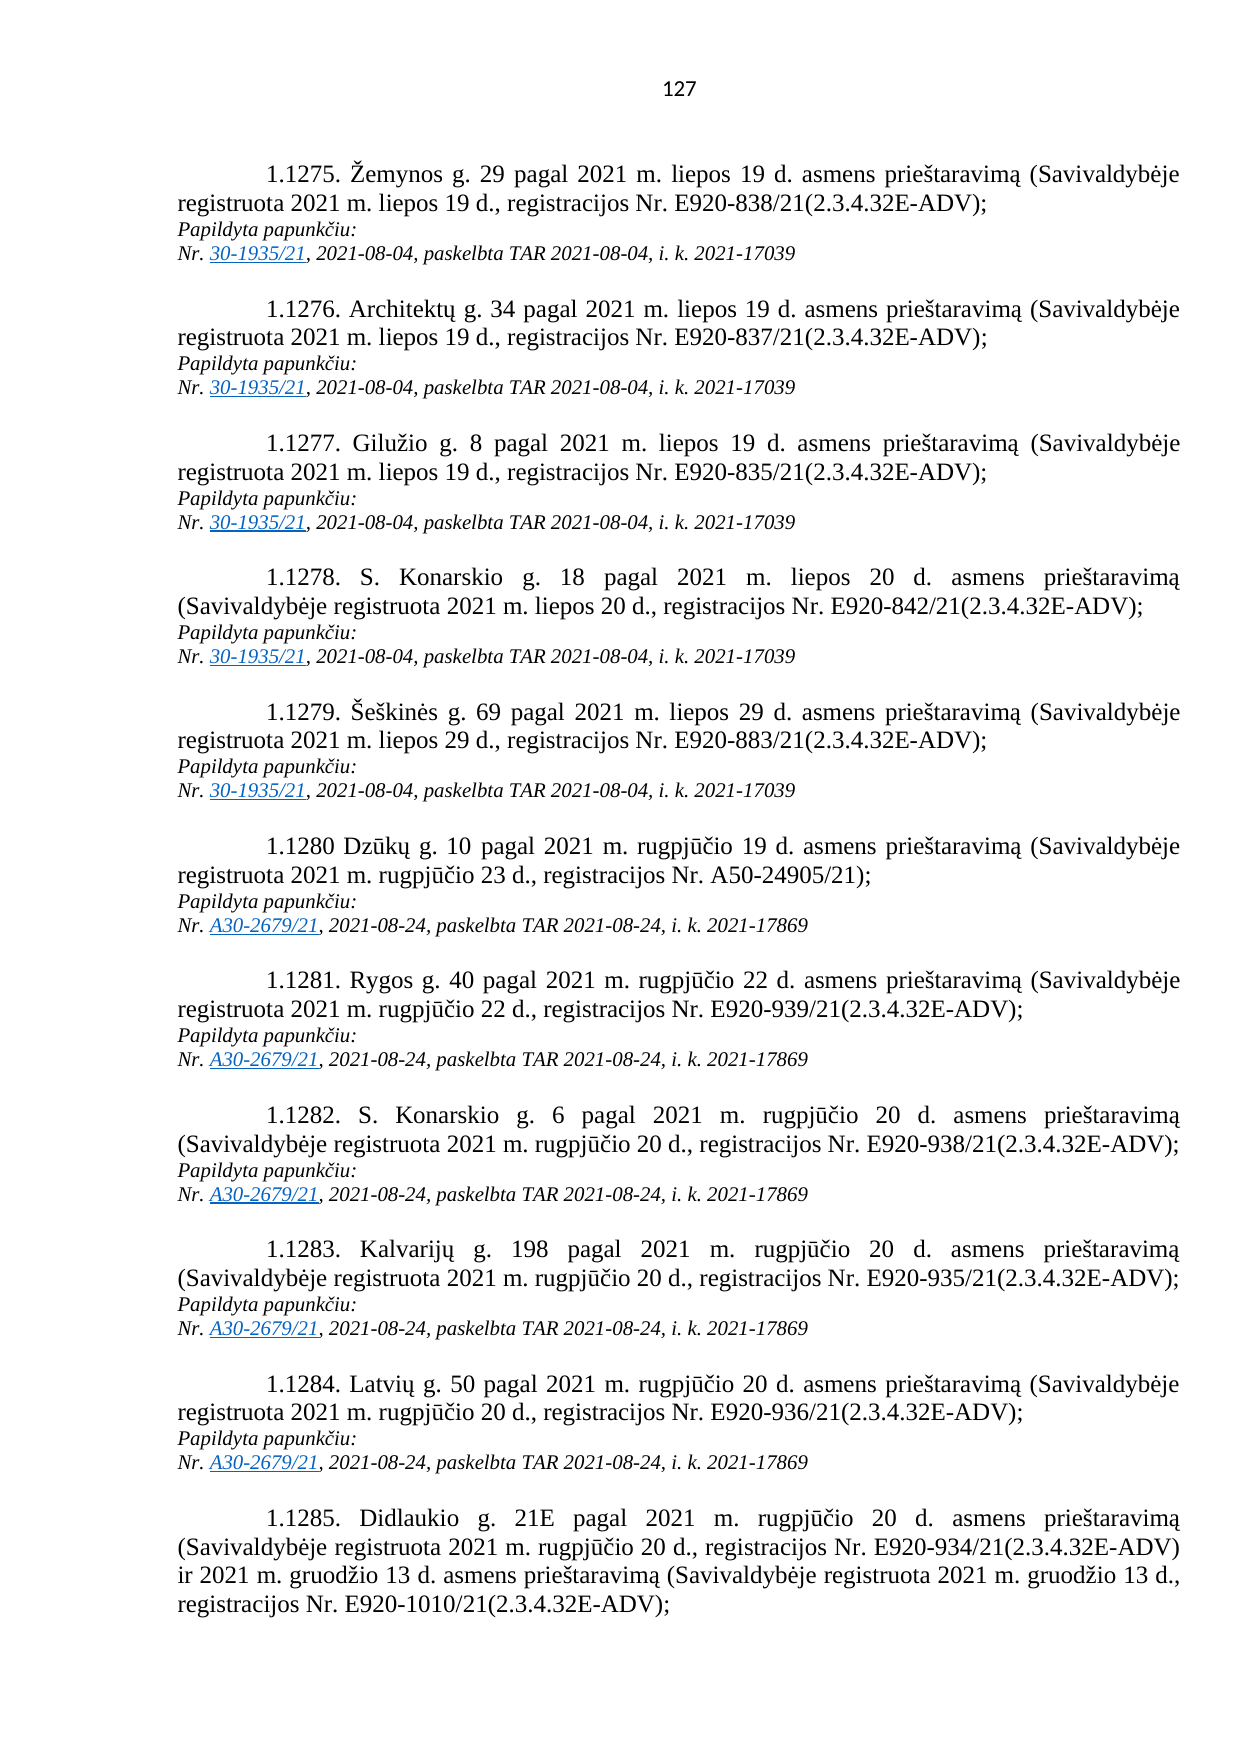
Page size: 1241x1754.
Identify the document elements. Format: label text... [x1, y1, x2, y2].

text 1.1280 Dzūkų g. 10 pagal 2021 m. rugpjūčio 19 d. asmens prieštaravimą (Savivaldybėje registruota 2021 m. rugpjūčio 23 d., registracijos Nr. A50-24905/21); [177, 831, 1181, 889]
text Papildyta papunkčiu: [177, 217, 1181, 241]
text Nr. A30-2679/21, 2021-08-24, paskelbta TAR 2021-08-24, i. k. 2021-17869 [177, 1182, 1181, 1206]
text 1.1282. S. Konarskio g. 6 pagal 2021 m. rugpjūčio 20 d. asmens prieštaravimą (Savivaldybėje registruota 2021 m. rugpjūčio 20 d., registracijos Nr. E920-938/21(2.3.4.32E-ADV); [177, 1100, 1181, 1157]
text Nr. 30-1935/21, 2021-08-04, paskelbta TAR 2021-08-04, i. k. 2021-17039 [177, 510, 1181, 534]
text 1.1284. Latvių g. 50 pagal 2021 m. rugpjūčio 20 d. asmens prieštaravimą (Savivaldybėje registruota 2021 m. rugpjūčio 20 d., registracijos Nr. E920-936/21(2.3.4.32E-ADV); [177, 1369, 1181, 1426]
text Nr. 30-1935/21, 2021-08-04, paskelbta TAR 2021-08-04, i. k. 2021-17039 [177, 375, 1181, 399]
text Nr. 30-1935/21, 2021-08-04, paskelbta TAR 2021-08-04, i. k. 2021-17039 [177, 778, 1181, 802]
text 1.1279. Šeškinės g. 69 pagal 2021 m. liepos 29 d. asmens prieštaravimą (Savivaldybėje registruota 2021 m. liepos 29 d., registracijos Nr. E920-883/21(2.3.4.32E-ADV); [177, 697, 1181, 754]
text Papildyta papunkčiu: [177, 889, 1181, 913]
text 1.1283. Kalvarijų g. 198 pagal 2021 m. rugpjūčio 20 d. asmens prieštaravimą (Savivaldybėje registruota 2021 m. rugpjūčio 20 d., registracijos Nr. E920-935/21(2.3.4.32E-ADV); [177, 1234, 1181, 1292]
text 1.1278. S. Konarskio g. 18 pagal 2021 m. liepos 20 d. asmens prieštaravimą (Savivaldybėje registruota 2021 m. liepos 20 d., registracijos Nr. E920-842/21(2.3.4.32E-ADV); [177, 562, 1181, 620]
text Papildyta papunkčiu: [177, 1292, 1181, 1316]
text 1.1285. Didlaukio g. 21E pagal 2021 m. rugpjūčio 20 d. asmens prieštaravimą (Savivaldybėje registruota 2021 m. rugpjūčio 20 d., registracijos Nr. E920-934/21(2.3.4.32E-ADV) ir 2021 m. gruodžio 13 d. asmens prieštaravimą (Savivaldybėje registruota 2021 m. gruodžio 13 d., registracijos Nr. E920-1010/21(2.3.4.32E-ADV); [177, 1503, 1181, 1618]
text Papildyta papunkčiu: [177, 1023, 1181, 1047]
text 1.1277. Gilužio g. 8 pagal 2021 m. liepos 19 d. asmens prieštaravimą (Savivaldybėje registruota 2021 m. liepos 19 d., registracijos Nr. E920-835/21(2.3.4.32E-ADV); [177, 428, 1181, 486]
text Nr. A30-2679/21, 2021-08-24, paskelbta TAR 2021-08-24, i. k. 2021-17869 [177, 1316, 1181, 1340]
text 1.1275. Žemynos g. 29 pagal 2021 m. liepos 19 d. asmens prieštaravimą (Savivaldybėje registruota 2021 m. liepos 19 d., registracijos Nr. E920-838/21(2.3.4.32E-ADV); [177, 159, 1181, 217]
text Papildyta papunkčiu: [177, 754, 1181, 778]
text Papildyta papunkčiu: [177, 486, 1181, 510]
text Papildyta papunkčiu: [177, 351, 1181, 375]
text Papildyta papunkčiu: [177, 620, 1181, 644]
text 1.1281. Rygos g. 40 pagal 2021 m. rugpjūčio 22 d. asmens prieštaravimą (Savivaldybėje registruota 2021 m. rugpjūčio 22 d., registracijos Nr. E920-939/21(2.3.4.32E-ADV); [177, 966, 1181, 1023]
text Nr. A30-2679/21, 2021-08-24, paskelbta TAR 2021-08-24, i. k. 2021-17869 [177, 1450, 1181, 1474]
text Nr. 30-1935/21, 2021-08-04, paskelbta TAR 2021-08-04, i. k. 2021-17039 [177, 644, 1181, 668]
text 1.1276. Architektų g. 34 pagal 2021 m. liepos 19 d. asmens prieštaravimą (Savivaldybėje registruota 2021 m. liepos 19 d., registracijos Nr. E920-837/21(2.3.4.32E-ADV); [177, 294, 1181, 351]
text Papildyta papunkčiu: [177, 1157, 1181, 1182]
text Papildyta papunkčiu: [177, 1426, 1181, 1450]
text Nr. A30-2679/21, 2021-08-24, paskelbta TAR 2021-08-24, i. k. 2021-17869 [177, 1047, 1181, 1071]
text Nr. A30-2679/21, 2021-08-24, paskelbta TAR 2021-08-24, i. k. 2021-17869 [177, 913, 1181, 937]
text Nr. 30-1935/21, 2021-08-04, paskelbta TAR 2021-08-04, i. k. 2021-17039 [177, 241, 1181, 265]
